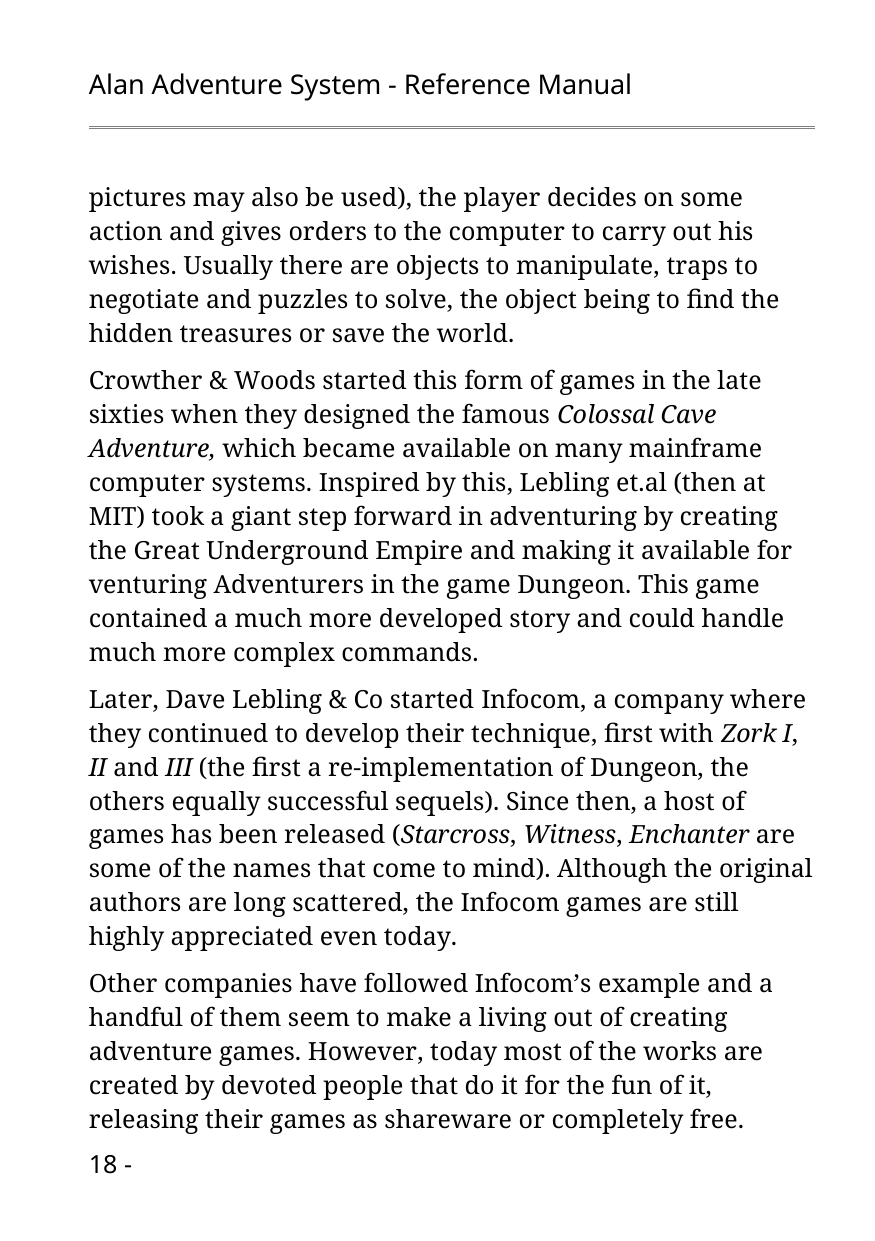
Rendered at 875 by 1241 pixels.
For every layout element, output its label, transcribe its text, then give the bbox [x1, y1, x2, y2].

text Later, Dave Lebling & Co started Infocom, a company where they continued to develop their technique, first with Zork I, II and III (the first a re-implemen­tation of Dungeon, the others equally successful sequels). Since then, a host of games has been released (Starcross, Witness, Enchanter are some of the names that come to mind). Although the original authors are long scattered, the Infocom games are still highly appreciated even today. [88, 682, 815, 953]
text pictures may also be used), the player decides on some action and gives orders to the computer to carry out his wishes. Usually there are objects to manipulate, traps to negoti­ate and puzzles to solve, the object being to find the hidden treasures or save the world. [88, 180, 815, 350]
text Other companies have followed Infocom’s example and a handful of them seem to make a living out of creating adventure games. However, today most of the works are created by devoted people that do it for the fun of it, releasing their games as shareware or completely free. [88, 966, 815, 1136]
text Crowther & Woods started this form of games in the late sixties when they designed the famous Colossal Cave Adventure, which became available on many mainframe computer systems. Inspired by this, Lebling et.al (then at MIT) took a giant step forward in adventuring by creating the Great Underground Empire and making it available for venturing Adventurers in the game Dun­geon. This game contained a much more developed story and could handle much more complex commands. [88, 363, 815, 669]
